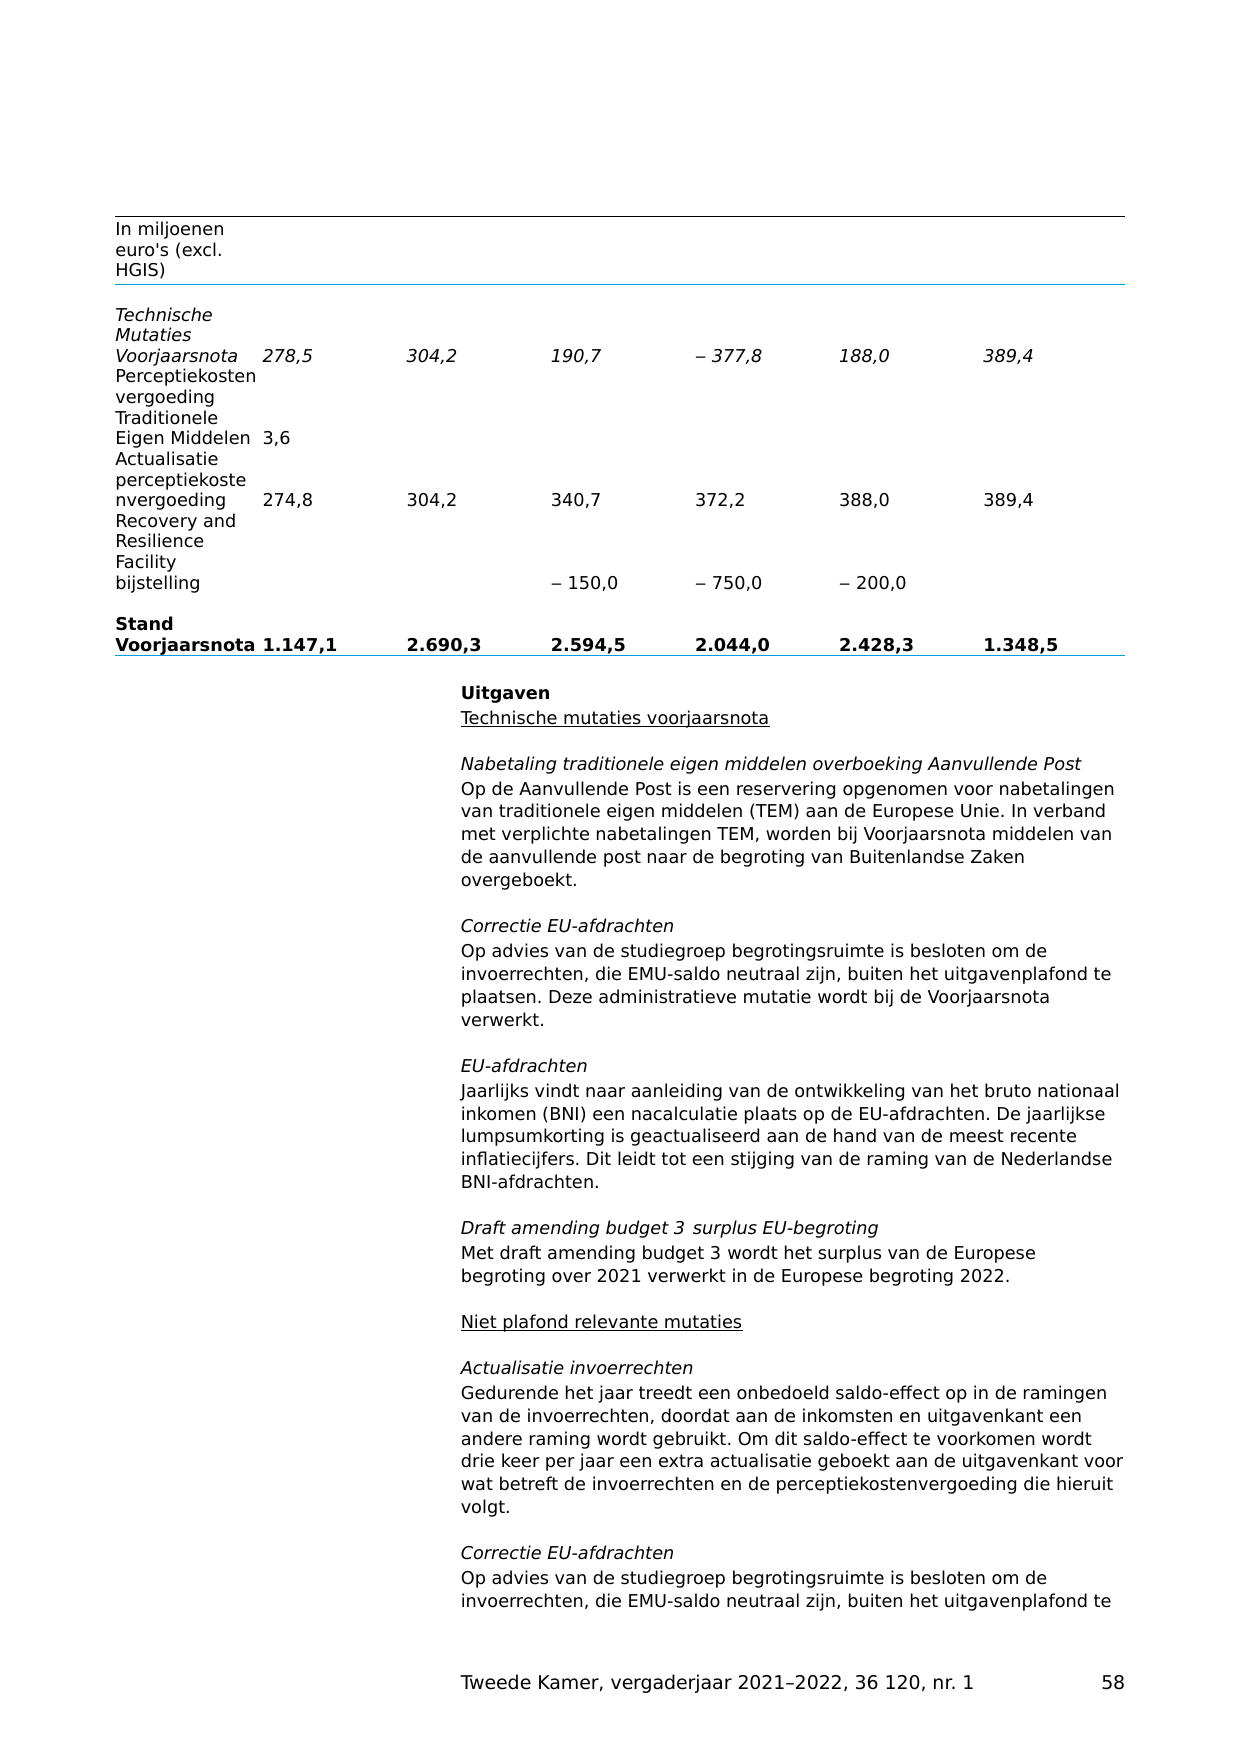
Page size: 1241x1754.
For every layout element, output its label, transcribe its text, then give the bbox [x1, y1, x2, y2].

table_cell Stand Voorjaarsnota [115, 614, 259, 655]
table_cell [836, 366, 980, 449]
table_cell [259, 511, 403, 593]
table_cell [259, 285, 403, 304]
text Op advies van de studiegroep begrotingsruimte is besloten om de invoerrechten, die EMU-saldo neutraal zijn, buiten het uitgavenplafond te [461, 1566, 1125, 1612]
table_cell [404, 366, 548, 449]
table_cell [259, 593, 403, 614]
table_cell [548, 593, 692, 614]
table_cell [404, 285, 548, 304]
table_cell [836, 285, 980, 304]
table_cell 372,2 [692, 449, 836, 511]
table_cell 274,8 [259, 449, 403, 511]
text Jaarlijks vindt naar aanleiding van de ontwikkeling van het bruto nationaal inkomen (BNI) een nacalculatie plaats op de EU-afdrachten. De jaarlijkse lumpsumkorting is geactualiseerd aan de hand van de meest recente inflatiecijfers. Dit leidt tot een stijging van de raming van de Nederlandse BNI-afdrachten. [461, 1079, 1125, 1193]
table_cell Technische Mutaties Voorjaarsnota [115, 305, 259, 366]
table_cell 389,4 [980, 305, 1125, 366]
table_cell Actualisatie perceptiekostenvergoeding [115, 449, 259, 511]
table_cell [115, 285, 259, 304]
text Niet plafond relevante mutaties [461, 1310, 1125, 1333]
table_cell [692, 285, 836, 304]
table_cell [404, 217, 548, 284]
text Correctie EU-afdrachten [461, 1541, 1125, 1564]
text Nabetaling traditionele eigen middelen overboeking Aanvullende Post [461, 752, 1125, 774]
table_cell [980, 285, 1125, 304]
table_cell [980, 217, 1125, 284]
table_cell 388,0 [836, 449, 980, 511]
table_cell [548, 285, 692, 304]
table_cell [980, 366, 1125, 449]
table_cell ‒ 200,0 [836, 511, 980, 593]
table_cell [692, 593, 836, 614]
text Actualisatie invoerrechten [461, 1356, 1125, 1379]
table_cell [548, 366, 692, 449]
table_cell 278,5 [259, 305, 403, 366]
table_cell [836, 593, 980, 614]
text Draft amending budget 3 surplus EU-begroting [461, 1216, 1125, 1239]
table_cell 2.594,5 [548, 614, 692, 655]
table_cell [548, 217, 692, 284]
table_cell 1.147,1 [259, 614, 403, 655]
table_cell Perceptiekostenvergoeding Traditionele Eigen Middelen [115, 366, 259, 449]
table_cell [980, 593, 1125, 614]
table_cell ‒ 377,8 [692, 305, 836, 366]
table_cell 2.690,3 [404, 614, 548, 655]
text Op advies van de studiegroep begrotingsruimte is besloten om de invoerrechten, die EMU-saldo neutraal zijn, buiten het uitgavenplafond te plaatsen. Deze administratieve mutatie wordt bij de Voorjaarsnota verwerkt. [461, 939, 1125, 1031]
table_cell 190,7 [548, 305, 692, 366]
table_cell ‒ 750,0 [692, 511, 836, 593]
table_cell [404, 593, 548, 614]
table_cell 1.348,5 [980, 614, 1125, 655]
table_cell 3,6 [259, 366, 403, 449]
text Correctie EU-afdrachten [461, 914, 1125, 937]
text Met draft amending budget 3 wordt het surplus van de Europese begroting over 2021 verwerkt in de Europese begroting 2022. [461, 1241, 1125, 1287]
table_cell 389,4 [980, 449, 1125, 511]
table_cell 2.044,0 [692, 614, 836, 655]
table_cell 340,7 [548, 449, 692, 511]
table_cell [836, 217, 980, 284]
text Gedurende het jaar treedt een onbedoeld saldo-effect op in de ramingen van de invoerrechten, doordat aan de inkomsten en uitgavenkant een andere raming wordt gebruikt. Om dit saldo-effect te voorkomen wordt drie keer per jaar een extra actualisatie geboekt aan de uitgavenkant voor wat betreft de invoerrechten en de perceptiekostenvergoeding die hieruit volgt. [461, 1381, 1125, 1518]
text EU-afdrachten [461, 1054, 1125, 1077]
table_cell Recovery and Resilience Facility bijstelling [115, 511, 259, 593]
table_cell In miljoenen euro's (excl. HGIS) [115, 217, 259, 284]
table_cell [980, 511, 1125, 593]
table_cell 304,2 [404, 449, 548, 511]
table_cell [259, 217, 403, 284]
table_cell [692, 217, 836, 284]
table_header Tabel 29 [115, 191, 1125, 216]
text Technische mutaties voorjaarsnota [461, 706, 1125, 729]
table_cell ‒ 150,0 [548, 511, 692, 593]
table_cell [692, 366, 836, 449]
table_cell 2.428,3 [836, 614, 980, 655]
text Op de Aanvullende Post is een reservering opgenomen voor nabetalingen van traditionele eigen middelen (TEM) aan de Europese Unie. In verband met verplichte nabetalingen TEM, worden bij Voorjaarsnota middelen van de aanvullende post naar de begroting van Buitenlandse Zaken overgeboekt. [461, 777, 1125, 891]
table_cell [404, 511, 548, 593]
text Uitgaven [461, 681, 1125, 704]
table_cell 188,0 [836, 305, 980, 366]
table_cell [115, 593, 259, 614]
table_cell 304,2 [404, 305, 548, 366]
